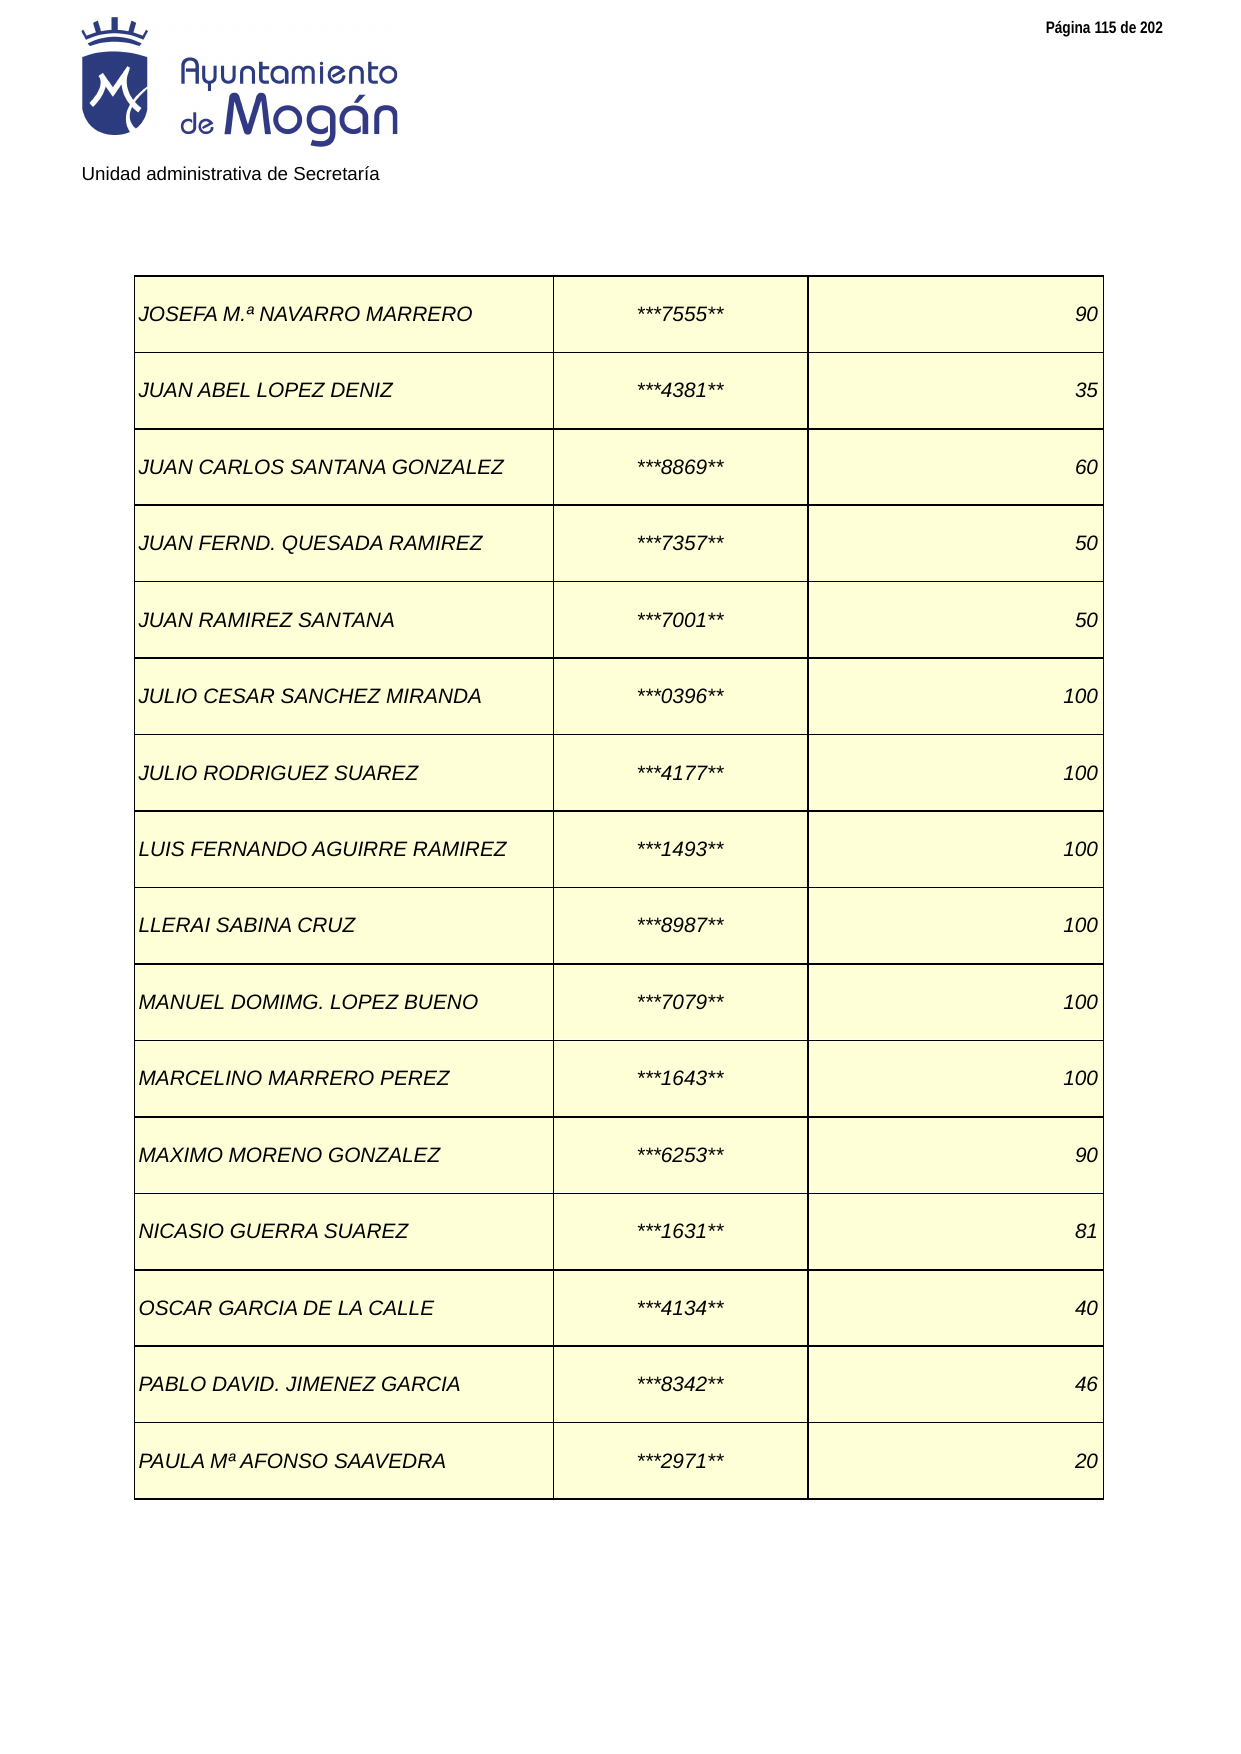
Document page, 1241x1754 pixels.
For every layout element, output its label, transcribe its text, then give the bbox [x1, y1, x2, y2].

table_cell 50 [809, 582, 1103, 657]
table_cell ***1631** [554, 1194, 807, 1269]
table_cell 100 [809, 812, 1103, 887]
table_cell ***7555** [554, 277, 807, 351]
table_cell NICASIO GUERRA SUAREZ [135, 1194, 553, 1269]
table_cell JUAN ABEL LOPEZ DENIZ [135, 353, 553, 428]
table_cell 40 [809, 1271, 1103, 1345]
table_cell 81 [809, 1194, 1103, 1269]
table_cell 90 [809, 277, 1103, 351]
table_cell ***0396** [554, 659, 807, 734]
table_cell ***4177** [554, 735, 807, 810]
table_cell PAULA Mª AFONSO SAAVEDRA [135, 1423, 553, 1498]
table_cell 100 [809, 659, 1103, 734]
table_cell 100 [809, 965, 1103, 1039]
table_cell ***6253** [554, 1118, 807, 1192]
table_cell 100 [809, 735, 1103, 810]
table_cell 35 [809, 353, 1103, 428]
table_cell JUAN CARLOS SANTANA GONZALEZ [135, 430, 553, 504]
table_cell ***1493** [554, 812, 807, 887]
table_cell MANUEL DOMIMG. LOPEZ BUENO [135, 965, 553, 1039]
table_cell ***1643** [554, 1041, 807, 1116]
table_cell MAXIMO MORENO GONZALEZ [135, 1118, 553, 1192]
table_cell 100 [809, 1041, 1103, 1116]
table_cell ***4134** [554, 1271, 807, 1345]
table_cell JULIO CESAR SANCHEZ MIRANDA [135, 659, 553, 734]
table_cell ***8869** [554, 430, 807, 504]
table_cell 100 [809, 888, 1103, 963]
table_cell ***8987** [554, 888, 807, 963]
table_cell ***7079** [554, 965, 807, 1039]
table_cell ***7001** [554, 582, 807, 657]
table_cell 50 [809, 506, 1103, 581]
table_cell MARCELINO MARRERO PEREZ [135, 1041, 553, 1116]
table_cell LUIS FERNANDO AGUIRRE RAMIREZ [135, 812, 553, 887]
table_cell PABLO DAVID. JIMENEZ GARCIA [135, 1347, 553, 1422]
table_cell 20 [809, 1423, 1103, 1498]
table_cell ***7357** [554, 506, 807, 581]
table_cell OSCAR GARCIA DE LA CALLE [135, 1271, 553, 1345]
table_cell JUAN RAMIREZ SANTANA [135, 582, 553, 657]
table_cell ***8342** [554, 1347, 807, 1422]
table_cell 46 [809, 1347, 1103, 1422]
picture [81, 17, 398, 153]
table_cell LLERAI SABINA CRUZ [135, 888, 553, 963]
table_cell 60 [809, 430, 1103, 504]
table_cell ***4381** [554, 353, 807, 428]
table_cell JUAN FERND. QUESADA RAMIREZ [135, 506, 553, 581]
table_cell JULIO RODRIGUEZ SUAREZ [135, 735, 553, 810]
table_cell ***2971** [554, 1423, 807, 1498]
table_cell 90 [809, 1118, 1103, 1192]
table_cell JOSEFA M.ª NAVARRO MARRERO [135, 277, 553, 351]
